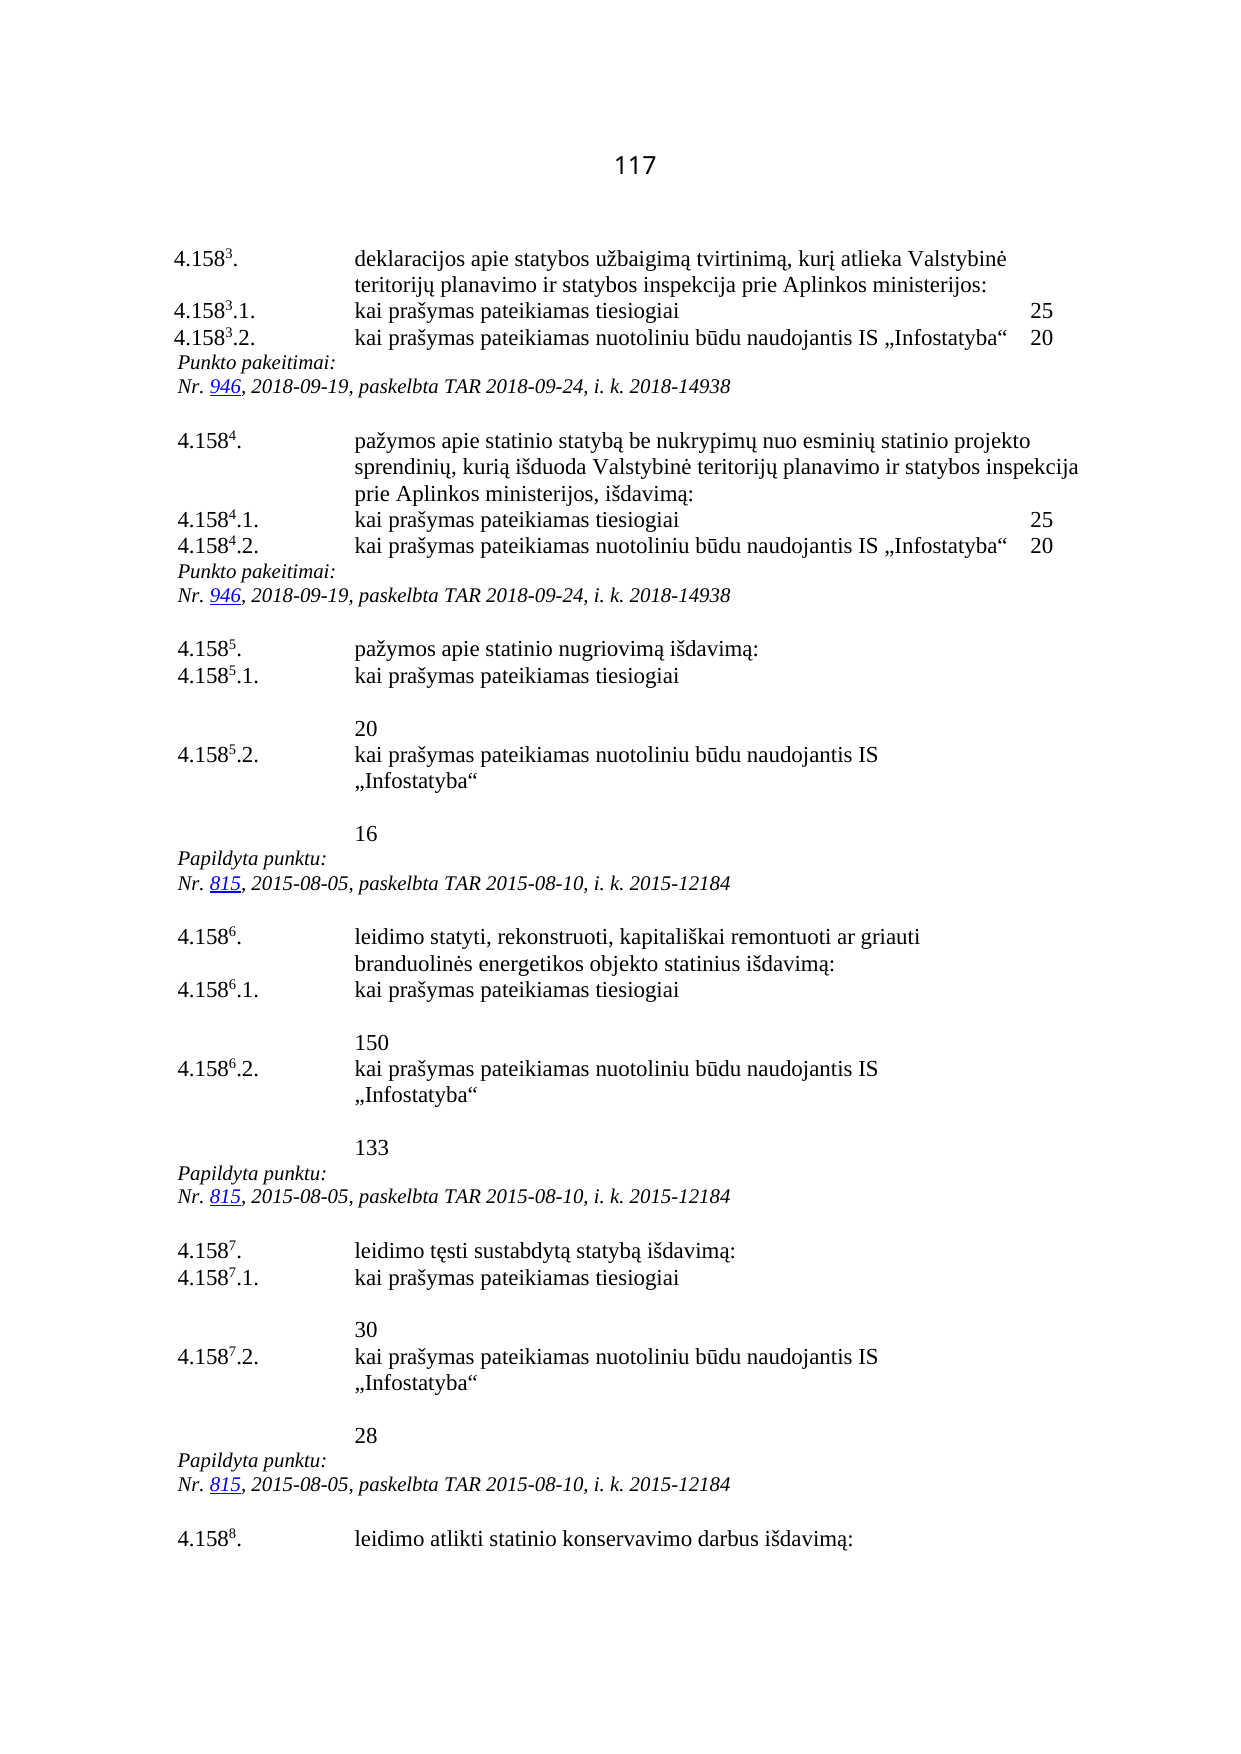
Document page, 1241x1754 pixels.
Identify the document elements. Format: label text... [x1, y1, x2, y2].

text 4.1584.2. kai prašymas pateikiamas nuotoliniu būdu naudojantis IS „Infostatyba“ 20 [177, 532, 1093, 559]
text 4.1584. pažymos apie statinio statybą be nukrypimų nuo esminių statinio projekto sprendinių, kurią išduoda Valstybinė teritorijų planavimo ir statybos inspekcija prie Aplinkos ministerijos, išdavimą: [177, 427, 1093, 506]
text 4.1585.1. kai prašymas pateikiamas tiesiogiai 20 [177, 662, 945, 741]
text 4.1587.2. kai prašymas pateikiamas nuotoliniu būdu naudojantis IS [177, 1343, 945, 1369]
text Punkto pakeitimai: [177, 559, 1093, 583]
text 4.1588. leidimo atlikti statinio konservavimo darbus išdavimą: [177, 1525, 945, 1551]
text Papildyta punktu: [177, 846, 1093, 870]
text 4.1586.2. kai prašymas pateikiamas nuotoliniu būdu naudojantis IS [177, 1055, 945, 1081]
text 4.1584.1. kai prašymas pateikiamas tiesiogiai 25 [177, 506, 1093, 532]
text 4.1583. deklaracijos apie statybos užbaigimą tvirtinimą, kurį atlieka Valstybinė teritorijų planavimo ir statybos inspekcija prie Aplinkos ministerijos: [174, 244, 1093, 297]
text „Infostatyba“ 133 [354, 1081, 945, 1160]
text 4.1585.2. kai prašymas pateikiamas nuotoliniu būdu naudojantis IS [177, 741, 945, 767]
text „Infostatyba“ 28 [354, 1369, 945, 1448]
text 4.1586. leidimo statyti, rekonstruoti, kapitališkai remontuoti ar griauti [177, 923, 945, 949]
text Punkto pakeitimai: [177, 350, 1093, 374]
text 4.1585. pažymos apie statinio nugriovimą išdavimą: [177, 636, 945, 662]
text 4.1583.1. kai prašymas pateikiamas tiesiogiai 25 [174, 297, 1093, 324]
text Nr. 815, 2015-08-05, paskelbta TAR 2015-08-10, i. k. 2015-12184 [177, 1472, 1093, 1496]
text Papildyta punktu: [177, 1160, 1093, 1184]
text Nr. 946, 2018-09-19, paskelbta TAR 2018-09-24, i. k. 2018-14938 [177, 374, 1093, 398]
text Nr. 815, 2015-08-05, paskelbta TAR 2015-08-10, i. k. 2015-12184 [177, 870, 1093, 894]
text 4.1583.2. kai prašymas pateikiamas nuotoliniu būdu naudojantis IS „Infostatyba“ 20 [174, 324, 1093, 350]
text 4.1587. leidimo tęsti sustabdytą statybą išdavimą: [177, 1237, 945, 1264]
text 4.1586.1. kai prašymas pateikiamas tiesiogiai 150 [177, 976, 945, 1055]
text „Infostatyba“ 16 [354, 767, 945, 846]
text 4.1587.1. kai prašymas pateikiamas tiesiogiai 30 [177, 1264, 945, 1343]
text Papildyta punktu: [177, 1448, 1093, 1472]
text Nr. 946, 2018-09-19, paskelbta TAR 2018-09-24, i. k. 2018-14938 [177, 583, 1093, 607]
text Nr. 815, 2015-08-05, paskelbta TAR 2015-08-10, i. k. 2015-12184 [177, 1184, 1093, 1208]
text branduolinės energetikos objekto statinius išdavimą: [354, 949, 945, 976]
